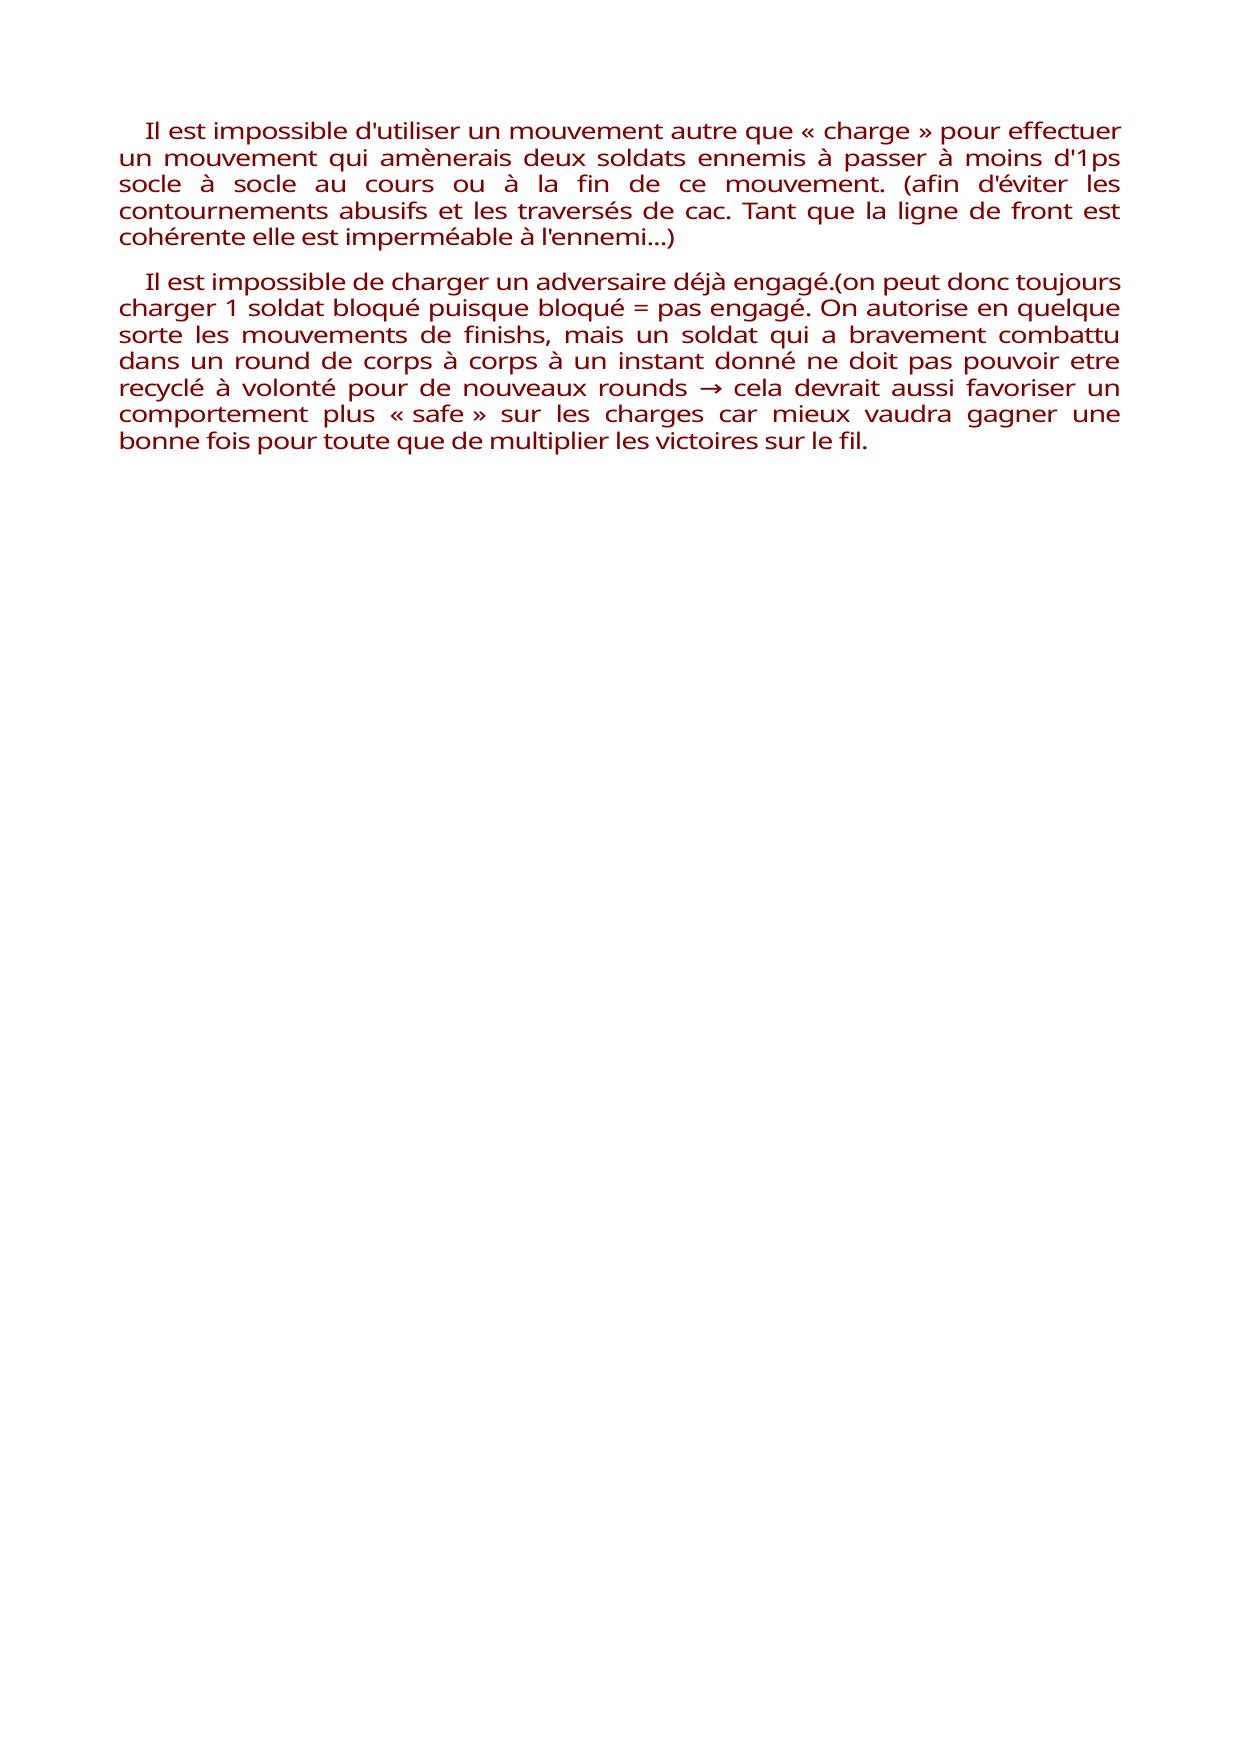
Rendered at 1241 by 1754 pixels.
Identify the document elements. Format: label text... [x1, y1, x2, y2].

text Il est impossible d'utiliser un mouvement autre que « charge » pour effectuer un mouvement qui amènerais deux soldats ennemis à passer à moins d'1ps socle à socle au cours ou à la fin de ce mouvement. (afin d'éviter les contournements abusifs et les traversés de cac. Tant que la ligne de front est cohérente elle est imperméable à l'ennemi...) [118, 118, 1122, 251]
text Il est impossible de charger un adversaire déjà engagé.(on peut donc toujours charger 1 soldat bloqué puisque bloqué = pas engagé. On autorise en quelque sorte les mouvements de finishs, mais un soldat qui a bravement combattu dans un round de corps à corps à un instant donné ne doit pas pouvoir etre recyclé à volonté pour de nouveaux rounds → cela devrait aussi favoriser un comportement plus « safe » sur les charges car mieux vaudra gagner une bonne fois pour toute que de multiplier les victoires sur le fil. [118, 269, 1122, 454]
